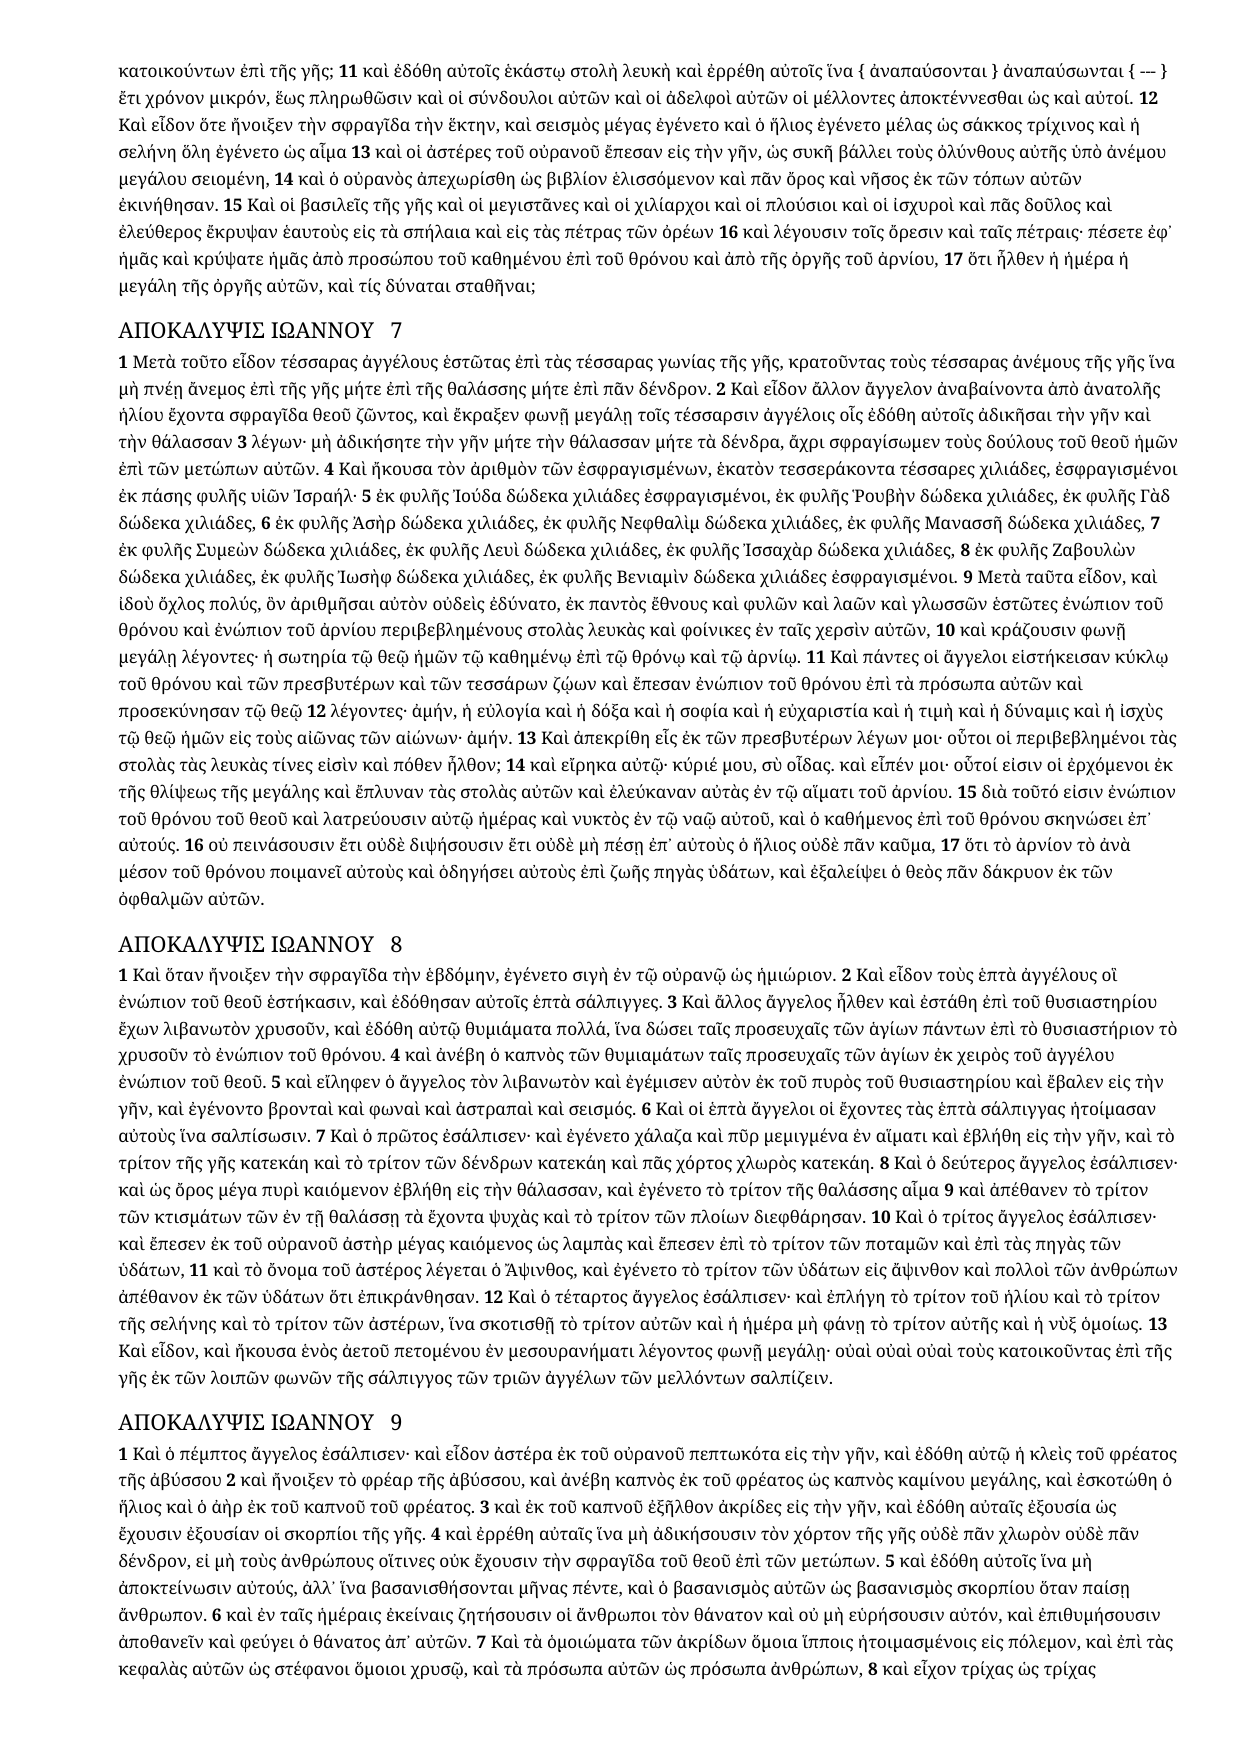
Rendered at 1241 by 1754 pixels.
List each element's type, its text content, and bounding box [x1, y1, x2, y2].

text 1 Καὶ ὁ πέμπτος ἄγγελος ἐσάλπισεν· καὶ εἶδον ἀστέρα ἐκ τοῦ οὐρανοῦ πεπτωκότα εἰς τὴν γῆν, καὶ ἐδόθη αὐτῷ ἡ κλεὶς τοῦ φρέατος τῆς ἀβύσσου 2 καὶ ἤνοιξεν τὸ φρέαρ τῆς ἀβύσσου, καὶ ἀνέβη καπνὸς ἐκ τοῦ φρέατος ὡς καπνὸς καμίνου μεγάλης, καὶ ἐσκοτώθη ὁ ἥλιος καὶ ὁ ἀὴρ ἐκ τοῦ καπνοῦ τοῦ φρέατος. 3 καὶ ἐκ τοῦ καπνοῦ ἐξῆλθον ἀκρίδες εἰς τὴν γῆν, καὶ ἐδόθη αὐταῖς ἐξουσία ὡς ἔχουσιν ἐξουσίαν οἱ σκορπίοι τῆς γῆς. 4 καὶ ἐρρέθη αὐταῖς ἵνα μὴ ἀδικήσουσιν τὸν χόρτον τῆς γῆς οὐδὲ πᾶν χλωρὸν οὐδὲ πᾶν δένδρον, εἰ μὴ τοὺς ἀνθρώπους οἵτινες οὐκ ἔχουσιν τὴν σφραγῖδα τοῦ θεοῦ ἐπὶ τῶν μετώπων. 5 καὶ ἐδόθη αὐτοῖς ἵνα μὴ ἀποκτείνωσιν αὐτούς, ἀλλ᾽ ἵνα βασανισθήσονται μῆνας πέντε, καὶ ὁ βασανισμὸς αὐτῶν ὡς βασανισμὸς σκορπίου ὅταν παίσῃ ἄνθρωπον. 6 καὶ ἐν ταῖς ἡμέραις ἐκείναις ζητήσουσιν οἱ ἄνθρωποι τὸν θάνατον καὶ οὐ μὴ εὑρήσουσιν αὐτόν, καὶ ἐπιθυμήσουσιν ἀποθανεῖν καὶ φεύγει ὁ θάνατος ἀπ᾽ αὐτῶν. 7 Καὶ τὰ ὁμοιώματα τῶν ἀκρίδων ὅμοια ἵπποις ἡτοιμασμένοις εἰς πόλεμον, καὶ ἐπὶ τὰς κεφαλὰς αὐτῶν ὡς στέφανοι ὅμοιοι χρυσῷ, καὶ τὰ πρόσωπα αὐτῶν ὡς πρόσωπα ἀνθρώπων, 8 καὶ εἶχον τρίχας ὡς τρίχας [118, 1442, 1181, 1680]
text 1 Μετὰ τοῦτο εἶδον τέσσαρας ἀγγέλους ἑστῶτας ἐπὶ τὰς τέσσαρας γωνίας τῆς γῆς, κρατοῦντας τοὺς τέσσαρας ἀνέμους τῆς γῆς ἵνα μὴ πνέῃ ἄνεμος ἐπὶ τῆς γῆς μήτε ἐπὶ τῆς θαλάσσης μήτε ἐπὶ πᾶν δένδρον. 2 Καὶ εἶδον ἄλλον ἄγγελον ἀναβαίνοντα ἀπὸ ἀνατολῆς ἡλίου ἔχοντα σφραγῖδα θεοῦ ζῶντος, καὶ ἔκραξεν φωνῇ μεγάλῃ τοῖς τέσσαρσιν ἀγγέλοις οἷς ἐδόθη αὐτοῖς ἀδικῆσαι τὴν γῆν καὶ τὴν θάλασσαν 3 λέγων· μὴ ἀδικήσητε τὴν γῆν μήτε τὴν θάλασσαν μήτε τὰ δένδρα, ἄχρι σφραγίσωμεν τοὺς δούλους τοῦ θεοῦ ἡμῶν ἐπὶ τῶν μετώπων αὐτῶν. 4 Καὶ ἤκουσα τὸν ἀριθμὸν τῶν ἐσφραγισμένων, ἑκατὸν τεσσεράκοντα τέσσαρες χιλιάδες, ἐσφραγισμένοι ἐκ πάσης φυλῆς υἱῶν Ἰσραήλ· 5 ἐκ φυλῆς Ἰούδα δώδεκα χιλιάδες ἐσφραγισμένοι, ἐκ φυλῆς Ῥουβὴν δώδεκα χιλιάδες, ἐκ φυλῆς Γὰδ δώδεκα χιλιάδες, 6 ἐκ φυλῆς Ἀσὴρ δώδεκα χιλιάδες, ἐκ φυλῆς Νεφθαλὶμ δώδεκα χιλιάδες, ἐκ φυλῆς Μανασσῆ δώδεκα χιλιάδες, 7 ἐκ φυλῆς Συμεὼν δώδεκα χιλιάδες, ἐκ φυλῆς Λευὶ δώδεκα χιλιάδες, ἐκ φυλῆς Ἰσσαχὰρ δώδεκα χιλιάδες, 8 ἐκ φυλῆς Ζαβουλὼν δώδεκα χιλιάδες, ἐκ φυλῆς Ἰωσὴφ δώδεκα χιλιάδες, ἐκ φυλῆς Βενιαμὶν δώδεκα χιλιάδες ἐσφραγισμένοι. 9 Μετὰ ταῦτα εἶδον, καὶ ἰδοὺ ὄχλος πολύς, ὃν ἀριθμῆσαι αὐτὸν οὐδεὶς ἐδύνατο, ἐκ παντὸς ἔθνους καὶ φυλῶν καὶ λαῶν καὶ γλωσσῶν ἑστῶτες ἐνώπιον τοῦ θρόνου καὶ ἐνώπιον τοῦ ἀρνίου περιβεβλημένους στολὰς λευκὰς καὶ φοίνικες ἐν ταῖς χερσὶν αὐτῶν, 10 καὶ κράζουσιν φωνῇ μεγάλῃ λέγοντες· ἡ σωτηρία τῷ θεῷ ἡμῶν τῷ καθημένῳ ἐπὶ τῷ θρόνῳ καὶ τῷ ἀρνίῳ. 11 Καὶ πάντες οἱ ἄγγελοι εἱστήκεισαν κύκλῳ τοῦ θρόνου καὶ τῶν πρεσβυτέρων καὶ τῶν τεσσάρων ζῴων καὶ ἔπεσαν ἐνώπιον τοῦ θρόνου ἐπὶ τὰ πρόσωπα αὐτῶν καὶ προσεκύνησαν τῷ θεῷ 12 λέγοντες· ἀμήν, ἡ εὐλογία καὶ ἡ δόξα καὶ ἡ σοφία καὶ ἡ εὐχαριστία καὶ ἡ τιμὴ καὶ ἡ δύναμις καὶ ἡ ἰσχὺς τῷ θεῷ ἡμῶν εἰς τοὺς αἰῶνας τῶν αἰώνων· ἀμήν. 13 Καὶ ἀπεκρίθη εἷς ἐκ τῶν πρεσβυτέρων λέγων μοι· οὗτοι οἱ περιβεβλημένοι τὰς στολὰς τὰς λευκὰς τίνες εἰσὶν καὶ πόθεν ἦλθον; 14 καὶ εἴρηκα αὐτῷ· κύριέ μου, σὺ οἶδας. καὶ εἶπέν μοι· οὗτοί εἰσιν οἱ ἐρχόμενοι ἐκ τῆς θλίψεως τῆς μεγάλης καὶ ἔπλυναν τὰς στολὰς αὐτῶν καὶ ἐλεύκαναν αὐτὰς ἐν τῷ αἵματι τοῦ ἀρνίου. 15 διὰ τοῦτό εἰσιν ἐνώπιον τοῦ θρόνου τοῦ θεοῦ καὶ λατρεύουσιν αὐτῷ ἡμέρας καὶ νυκτὸς ἐν τῷ ναῷ αὐτοῦ, καὶ ὁ καθήμενος ἐπὶ τοῦ θρόνου σκηνώσει ἐπ᾽ αὐτούς. 16 οὐ πεινάσουσιν ἔτι οὐδὲ διψήσουσιν ἔτι οὐδὲ μὴ πέσῃ ἐπ᾽ αὐτοὺς ὁ ἥλιος οὐδὲ πᾶν καῦμα, 17 ὅτι τὸ ἀρνίον τὸ ἀνὰ μέσον τοῦ θρόνου ποιμανεῖ αὐτοὺς καὶ ὁδηγήσει αὐτοὺς ἐπὶ ζωῆς πηγὰς ὑδάτων, καὶ ἐξαλείψει ὁ θεὸς πᾶν δάκρυον ἐκ τῶν ὀφθαλμῶν αὐτῶν. [118, 350, 1181, 911]
text 1 Καὶ ὅταν ἤνοιξεν τὴν σφραγῖδα τὴν ἑβδόμην, ἐγένετο σιγὴ ἐν τῷ οὐρανῷ ὡς ἡμιώριον. 2 Καὶ εἶδον τοὺς ἑπτὰ ἀγγέλους οἳ ἐνώπιον τοῦ θεοῦ ἑστήκασιν, καὶ ἐδόθησαν αὐτοῖς ἑπτὰ σάλπιγγες. 3 Καὶ ἄλλος ἄγγελος ἦλθεν καὶ ἐστάθη ἐπὶ τοῦ θυσιαστηρίου ἔχων λιβανωτὸν χρυσοῦν, καὶ ἐδόθη αὐτῷ θυμιάματα πολλά, ἵνα δώσει ταῖς προσευχαῖς τῶν ἁγίων πάντων ἐπὶ τὸ θυσιαστήριον τὸ χρυσοῦν τὸ ἐνώπιον τοῦ θρόνου. 4 καὶ ἀνέβη ὁ καπνὸς τῶν θυμιαμάτων ταῖς προσευχαῖς τῶν ἁγίων ἐκ χειρὸς τοῦ ἀγγέλου ἐνώπιον τοῦ θεοῦ. 5 καὶ εἴληφεν ὁ ἄγγελος τὸν λιβανωτὸν καὶ ἐγέμισεν αὐτὸν ἐκ τοῦ πυρὸς τοῦ θυσιαστηρίου καὶ ἔβαλεν εἰς τὴν γῆν, καὶ ἐγένοντο βρονταὶ καὶ φωναὶ καὶ ἀστραπαὶ καὶ σεισμός. 6 Καὶ οἱ ἑπτὰ ἄγγελοι οἱ ἔχοντες τὰς ἑπτὰ σάλπιγγας ἡτοίμασαν αὐτοὺς ἵνα σαλπίσωσιν. 7 Καὶ ὁ πρῶτος ἐσάλπισεν· καὶ ἐγένετο χάλαζα καὶ πῦρ μεμιγμένα ἐν αἵματι καὶ ἐβλήθη εἰς τὴν γῆν, καὶ τὸ τρίτον τῆς γῆς κατεκάη καὶ τὸ τρίτον τῶν δένδρων κατεκάη καὶ πᾶς χόρτος χλωρὸς κατεκάη. 8 Καὶ ὁ δεύτερος ἄγγελος ἐσάλπισεν· καὶ ὡς ὄρος μέγα πυρὶ καιόμενον ἐβλήθη εἰς τὴν θάλασσαν, καὶ ἐγένετο τὸ τρίτον τῆς θαλάσσης αἷμα 9 καὶ ἀπέθανεν τὸ τρίτον τῶν κτισμάτων τῶν ἐν τῇ θαλάσσῃ τὰ ἔχοντα ψυχὰς καὶ τὸ τρίτον τῶν πλοίων διεφθάρησαν. 10 Καὶ ὁ τρίτος ἄγγελος ἐσάλπισεν· καὶ ἔπεσεν ἐκ τοῦ οὐρανοῦ ἀστὴρ μέγας καιόμενος ὡς λαμπὰς καὶ ἔπεσεν ἐπὶ τὸ τρίτον τῶν ποταμῶν καὶ ἐπὶ τὰς πηγὰς τῶν ὑδάτων, 11 καὶ τὸ ὄνομα τοῦ ἀστέρος λέγεται ὁ Ἄψινθος, καὶ ἐγένετο τὸ τρίτον τῶν ὑδάτων εἰς ἄψινθον καὶ πολλοὶ τῶν ἀνθρώπων ἀπέθανον ἐκ τῶν ὑδάτων ὅτι ἐπικράνθησαν. 12 Καὶ ὁ τέταρτος ἄγγελος ἐσάλπισεν· καὶ ἐπλήγη τὸ τρίτον τοῦ ἡλίου καὶ τὸ τρίτον τῆς σελήνης καὶ τὸ τρίτον τῶν ἀστέρων, ἵνα σκοτισθῇ τὸ τρίτον αὐτῶν καὶ ἡ ἡμέρα μὴ φάνῃ τὸ τρίτον αὐτῆς καὶ ἡ νὺξ ὁμοίως. 13 Καὶ εἶδον, καὶ ἤκουσα ἑνὸς ἀετοῦ πετομένου ἐν μεσουρανήματι λέγοντος φωνῇ μεγάλῃ· οὐαὶ οὐαὶ οὐαὶ τοὺς κατοικοῦντας ἐπὶ τῆς γῆς ἐκ τῶν λοιπῶν φωνῶν τῆς σάλπιγγος τῶν τριῶν ἀγγέλων τῶν μελλόντων σαλπίζειν. [118, 963, 1181, 1389]
text κατοικούντων ἐπὶ τῆς γῆς; 11 καὶ ἐδόθη αὐτοῖς ἑκάστῳ στολὴ λευκὴ καὶ ἐρρέθη αὐτοῖς ἵνα { ἀναπαύσονται } ἀναπαύσωνται { --- } ἔτι χρόνον μικρόν, ἕως πληρωθῶσιν καὶ οἱ σύνδουλοι αὐτῶν καὶ οἱ ἀδελφοὶ αὐτῶν οἱ μέλλοντες ἀποκτέννεσθαι ὡς καὶ αὐτοί. 12 Καὶ εἶδον ὅτε ἤνοιξεν τὴν σφραγῖδα τὴν ἕκτην, καὶ σεισμὸς μέγας ἐγένετο καὶ ὁ ἥλιος ἐγένετο μέλας ὡς σάκκος τρίχινος καὶ ἡ σελήνη ὅλη ἐγένετο ὡς αἷμα 13 καὶ οἱ ἀστέρες τοῦ οὐρανοῦ ἔπεσαν εἰς τὴν γῆν, ὡς συκῆ βάλλει τοὺς ὀλύνθους αὐτῆς ὑπὸ ἀνέμου μεγάλου σειομένη, 14 καὶ ὁ οὐρανὸς ἀπεχωρίσθη ὡς βιβλίον ἑλισσόμενον καὶ πᾶν ὄρος καὶ νῆσος ἐκ τῶν τόπων αὐτῶν ἐκινήθησαν. 15 Καὶ οἱ βασιλεῖς τῆς γῆς καὶ οἱ μεγιστᾶνες καὶ οἱ χιλίαρχοι καὶ οἱ πλούσιοι καὶ οἱ ἰσχυροὶ καὶ πᾶς δοῦλος καὶ ἐλεύθερος ἔκρυψαν ἑαυτοὺς εἰς τὰ σπήλαια καὶ εἰς τὰς πέτρας τῶν ὀρέων 16 καὶ λέγουσιν τοῖς ὄρεσιν καὶ ταῖς πέτραις· πέσετε ἐφ᾽ ἡμᾶς καὶ κρύψατε ἡμᾶς ἀπὸ προσώπου τοῦ καθημένου ἐπὶ τοῦ θρόνου καὶ ἀπὸ τῆς ὀργῆς τοῦ ἀρνίου, 17 ὅτι ἦλθεν ἡ ἡμέρα ἡ μεγάλη τῆς ὀργῆς αὐτῶν, καὶ τίς δύναται σταθῆναι; [118, 59, 1181, 297]
text ΑΠΟΚΑΛΥΨΙΣ ΙΩΑΝΝΟΥ 7 [118, 316, 1181, 345]
text ΑΠΟΚΑΛΥΨΙΣ ΙΩΑΝΝΟΥ 9 [118, 1407, 1181, 1437]
text ΑΠΟΚΑΛΥΨΙΣ ΙΩΑΝΝΟΥ 8 [118, 929, 1181, 958]
